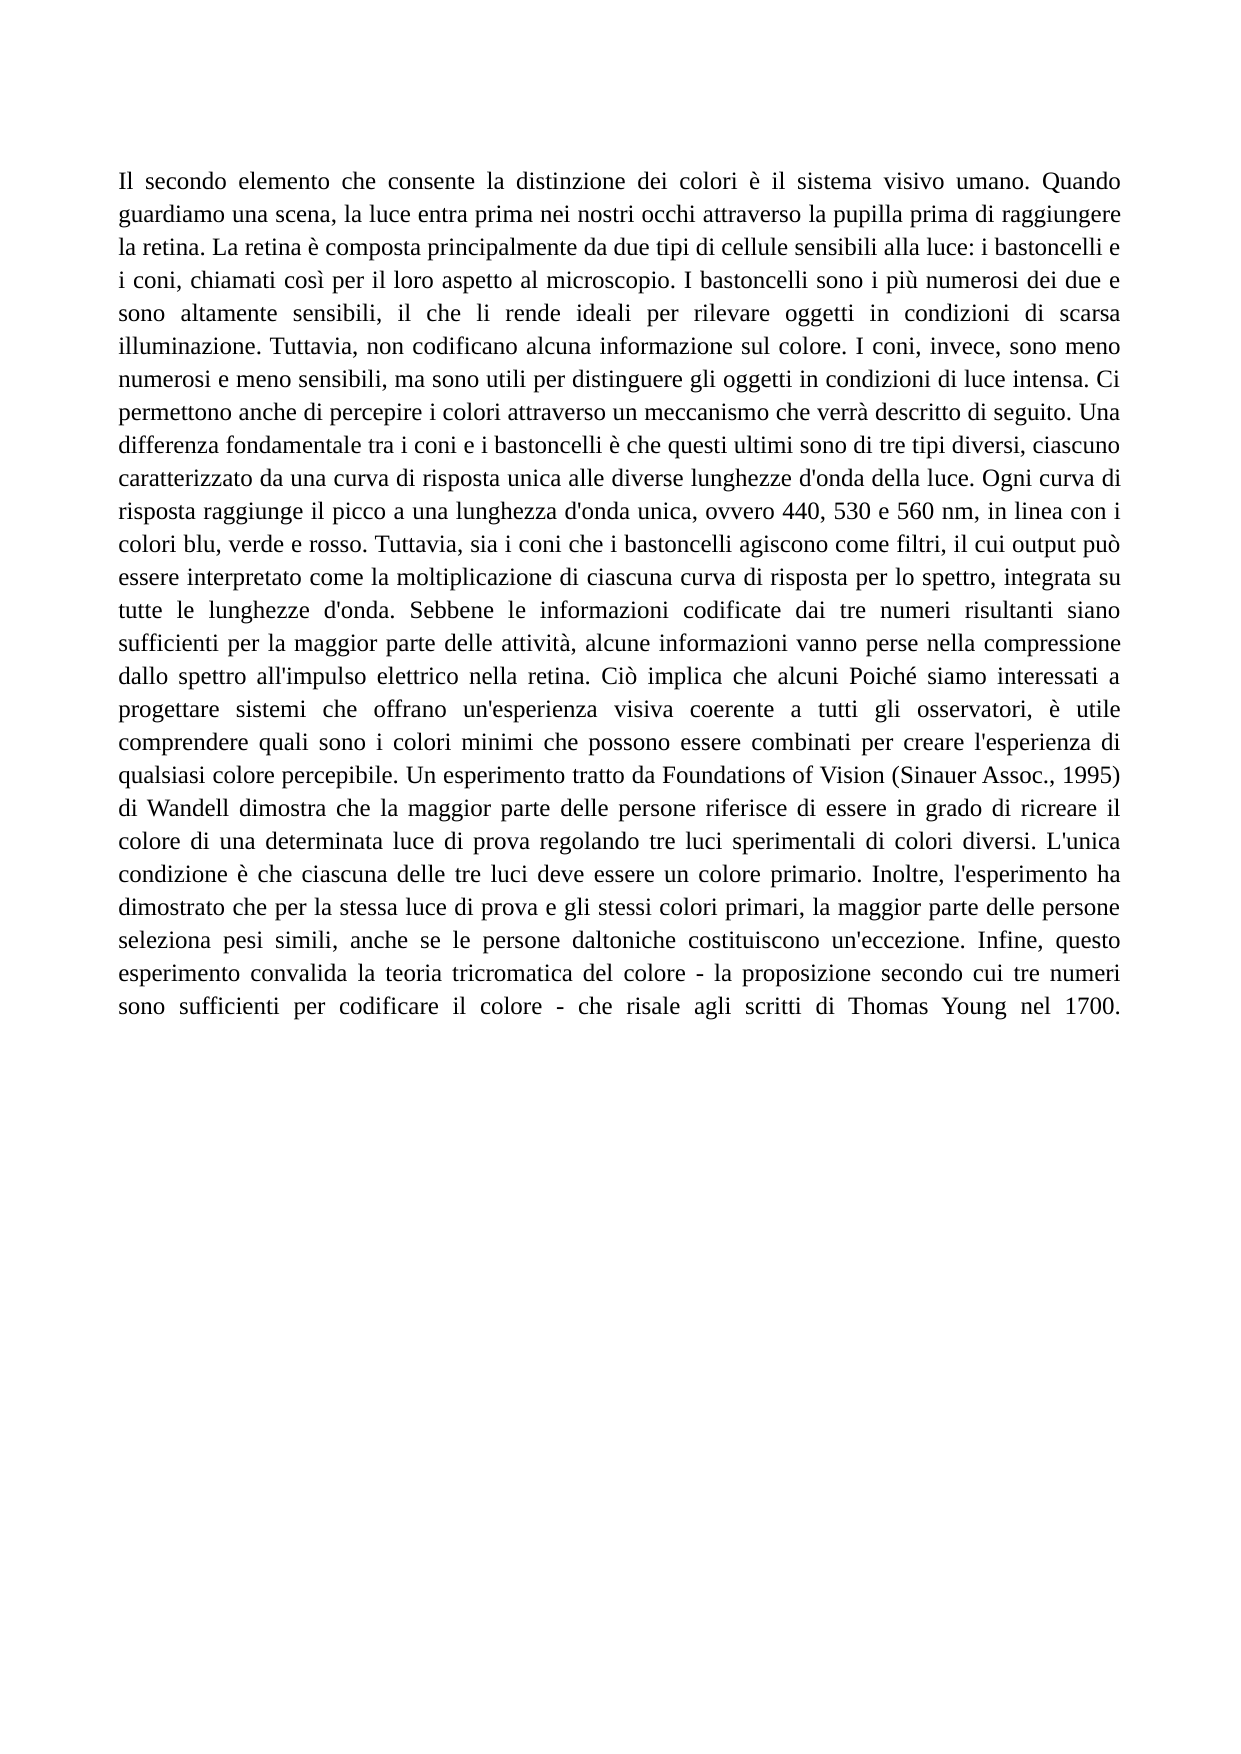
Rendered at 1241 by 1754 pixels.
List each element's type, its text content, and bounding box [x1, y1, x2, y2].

text Il secondo elemento che consente la distinzione dei colori è il sistema visivo umano. Quando guardiamo una scena, la luce entra prima nei nostri occhi attraverso la pupilla prima di raggiungere la retina. La retina è composta principalmente da due tipi di cellule sensibili alla luce: i bastoncelli e i coni, chiamati così per il loro aspetto al microscopio. I bastoncelli sono i più numerosi dei due e sono altamente sensibili, il che li rende ideali per rilevare oggetti in condizioni di scarsa illuminazione. Tuttavia, non codificano alcuna informazione sul colore. I coni, invece, sono meno numerosi e meno sensibili, ma sono utili per distinguere gli oggetti in condizioni di luce intensa. Ci permettono anche di percepire i colori attraverso un meccanismo che verrà descritto di seguito. Una differenza fondamentale tra i coni e i bastoncelli è che questi ultimi sono di tre tipi diversi, ciascuno caratterizzato da una curva di risposta unica alle diverse lunghezze d'onda della luce. Ogni curva di risposta raggiunge il picco a una lunghezza d'onda unica, ovvero 440, 530 e 560 nm, in linea con i colori blu, verde e rosso. Tuttavia, sia i coni che i bastoncelli agiscono come filtri, il cui output può essere interpretato come la moltiplicazione di ciascuna curva di risposta per lo spettro, integrata su tutte le lunghezze d'onda. Sebbene le informazioni codificate dai tre numeri risultanti siano sufficienti per la maggior parte delle attività, alcune informazioni vanno perse nella compressione dallo spettro all'impulso elettrico nella retina. Ciò implica che alcuni Poiché siamo interessati a progettare sistemi che offrano un'esperienza visiva coerente a tutti gli osservatori, è utile comprendere quali sono i colori minimi che possono essere combinati per creare l'esperienza di qualsiasi colore percepibile. Un esperimento tratto da Foundations of Vision (Sinauer Assoc., 1995) di Wandell dimostra che la maggior parte delle persone riferisce di essere in grado di ricreare il colore di una determinata luce di prova regolando tre luci sperimentali di colori diversi. L'unica condizione è che ciascuna delle tre luci deve essere un colore primario. Inoltre, l'esperimento ha dimostrato che per la stessa luce di prova e gli stessi colori primari, la maggior parte delle persone seleziona pesi simili, anche se le persone daltoniche costituiscono un'eccezione. Infine, questo esperimento convalida la teoria tricromatica del colore - la proposizione secondo cui tre numeri sono sufficienti per codificare il colore - che risale agli scritti di Thomas Young nel 1700. [118, 166, 1122, 1086]
